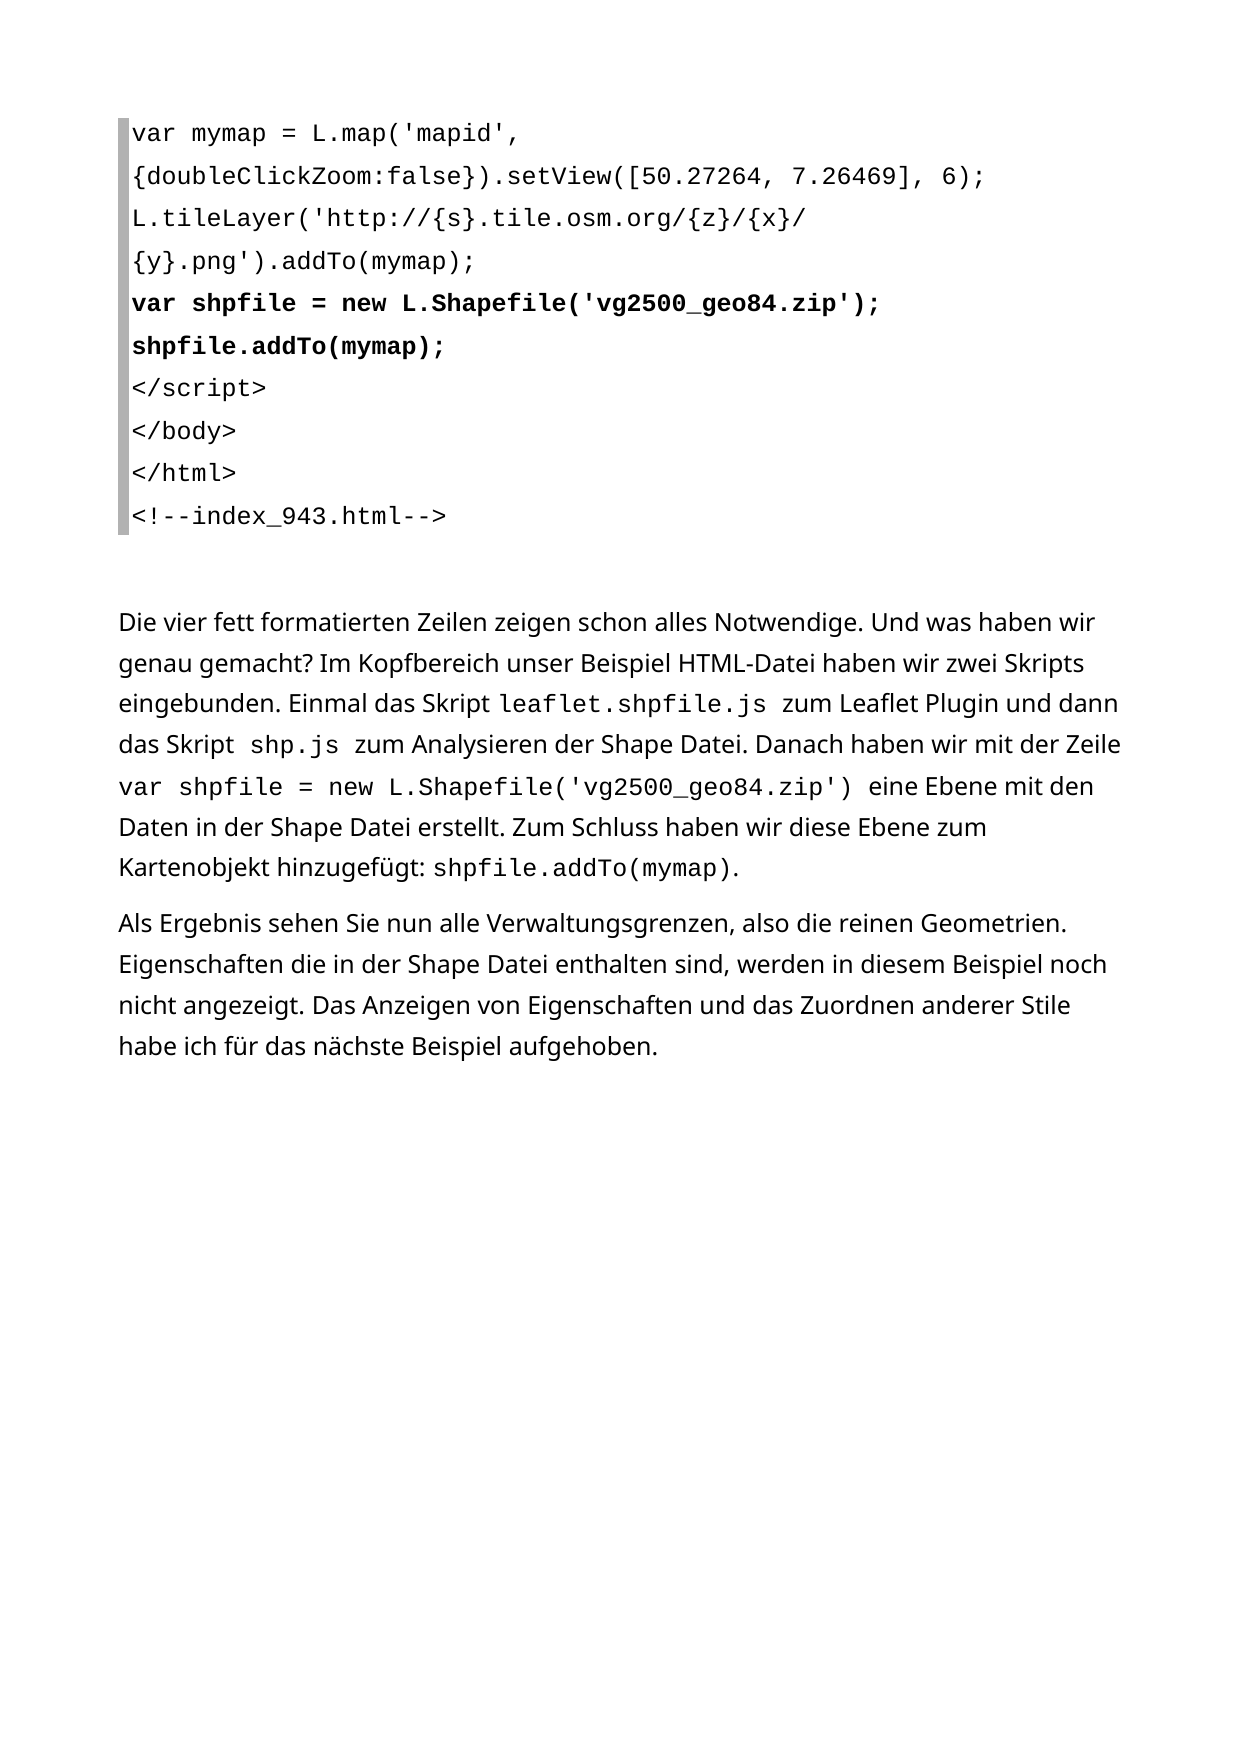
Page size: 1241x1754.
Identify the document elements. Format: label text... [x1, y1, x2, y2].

text shpfile.addTo(mymap); [129, 331, 1122, 362]
text Als Ergebnis sehen Sie nun alle Verwaltungsgrenzen, also die reinen Geometrien. Eigenschaften die in der Shape Datei enthalten sind, werden in diesem Beispiel noch nicht angezeigt. Das Anzeigen von Eigenschaften und das Zuordnen anderer Stile habe ich für das nächste Beispiel aufgehoben. [118, 906, 1122, 1062]
text <!--index_943.html--> [129, 501, 1122, 535]
text </html> [129, 458, 1122, 489]
text var mymap = L.map('mapid', {doubleClickZoom:false}).setView([50.27264, 7.26469], 6); [129, 118, 1122, 192]
text </body> [129, 416, 1122, 447]
text var shpfile = new L.Shapefile('vg2500_geo84.zip'); [129, 288, 1122, 319]
text Die vier fett formatierten Zeilen zeigen schon alles Notwendige. Und was haben wir genau gemacht? Im Kopfbereich unser Beispiel HTML-Datei haben wir zwei Skripts eingebunden. Einmal das Skript leaflet.shpfile.js zum Leaflet Plugin und dann das Skript shp.js zum Analysieren der Shape Datei. Danach haben wir mit der Zeile var shpfile = new L.Shapefile('vg2500_geo84.zip') eine Ebene mit den Daten in der Shape Datei erstellt. Zum Schluss haben wir diese Ebene zum Kartenobjekt hinzugefügt: shpfile.addTo(mymap). [118, 604, 1122, 884]
text L.tileLayer('http://{s}.tile.osm.org/{z}/{x}/{y}.png').addTo(mymap); [129, 203, 1122, 277]
text </script> [129, 373, 1122, 404]
